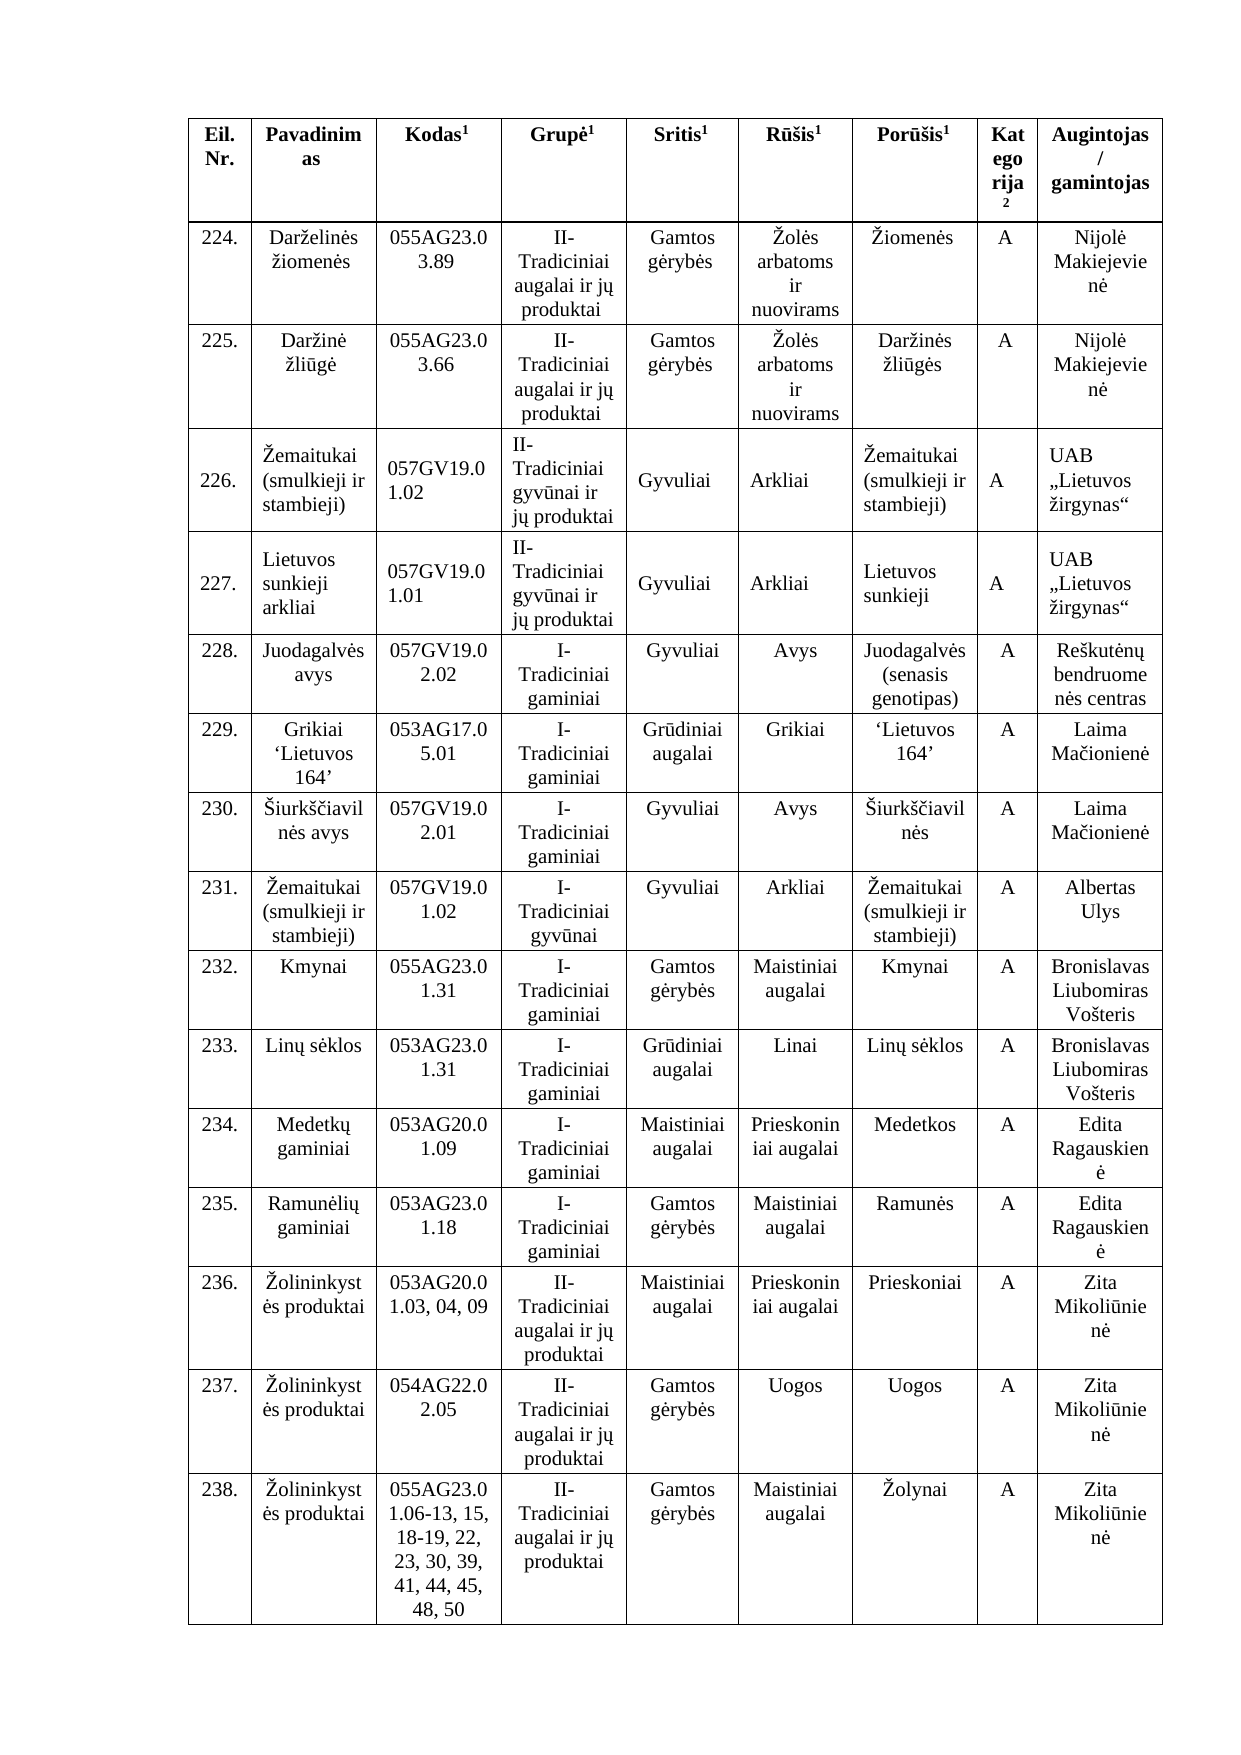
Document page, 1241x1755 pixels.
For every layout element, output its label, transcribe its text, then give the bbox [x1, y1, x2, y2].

table_header Augintojas/ gamintojas [1038, 119, 1162, 221]
table_cell I-Tradiciniai gaminiai [502, 1109, 626, 1187]
table_cell Prieskoniai [853, 1267, 977, 1369]
table_cell 055AG23.03.66 [377, 325, 501, 427]
table_cell Gyvuliai [627, 635, 738, 713]
table_cell Gamtos gėrybės [627, 1474, 738, 1624]
table_cell Žemaitukai (smulkieji ir stambieji) [853, 429, 977, 531]
table_cell Arkliai [739, 532, 852, 634]
table_cell Gamtos gėrybės [627, 1370, 738, 1472]
table_cell Grūdiniai augalai [627, 1030, 738, 1108]
table_cell A [978, 1474, 1037, 1624]
table_cell I-Tradiciniai gaminiai [502, 1188, 626, 1266]
table_cell 053AG17.05.01 [377, 714, 501, 792]
table_cell Arkliai [739, 429, 852, 531]
table_cell Maistiniai augalai [627, 1109, 738, 1187]
table_header Sritis1 [627, 119, 738, 221]
table_cell Avys [739, 793, 852, 871]
table_cell Juodagalvės (senasis genotipas) [853, 635, 977, 713]
table_cell A [978, 1370, 1037, 1472]
table_cell Kmynai [853, 951, 977, 1029]
table_cell I-Tradiciniai gyvūnai [502, 872, 626, 950]
table_cell Linai [739, 1030, 852, 1108]
table_cell Zita Mikoliūnienė [1038, 1370, 1162, 1472]
table_cell Šiurkščiavilnės avys [252, 793, 376, 871]
table_cell 053AG20.01.03, 04, 09 [377, 1267, 501, 1369]
table_cell Prieskoniniai augalai [739, 1267, 852, 1369]
table_header Rūšis1 [739, 119, 852, 221]
table_cell 226. [189, 429, 251, 531]
table_cell 054AG22.02.05 [377, 1370, 501, 1472]
table_cell Laima Mačionienė [1038, 793, 1162, 871]
table_cell 238. [189, 1474, 251, 1624]
table_cell A [978, 532, 1037, 634]
table_cell A [978, 951, 1037, 1029]
table_header Eil. Nr. [189, 119, 251, 221]
table_cell A [978, 223, 1037, 324]
table_cell 224. [189, 223, 251, 324]
table_cell Grūdiniai augalai [627, 714, 738, 792]
table_cell Medetkų gaminiai [252, 1109, 376, 1187]
table_cell Šiurkščiavilnės [853, 793, 977, 871]
table_cell I-Tradiciniai gaminiai [502, 793, 626, 871]
table_cell UAB „Lietuvos žirgynas“ [1038, 532, 1162, 634]
table_cell 230. [189, 793, 251, 871]
table_cell A [978, 1188, 1037, 1266]
table_cell Žolės arbatoms ir nuovirams [739, 223, 852, 324]
table_cell II-Tradiciniai gyvūnai ir jų produktai [502, 429, 626, 531]
table_header Kategorija2 [978, 119, 1037, 221]
table_cell Žemaitukai (smulkieji ir stambieji) [252, 872, 376, 950]
table_cell II-Tradiciniai gyvūnai ir jų produktai [502, 532, 626, 634]
table_cell 228. [189, 635, 251, 713]
table_cell 231. [189, 872, 251, 950]
table_cell Maistiniai augalai [739, 1188, 852, 1266]
table_cell A [978, 793, 1037, 871]
table_cell Žolininkystės produktai [252, 1267, 376, 1369]
table_cell 227. [189, 532, 251, 634]
table_cell 057GV19.01.02 [377, 429, 501, 531]
table_cell Ramunėlių gaminiai [252, 1188, 376, 1266]
table_cell Uogos [739, 1370, 852, 1472]
table_cell 057GV19.02.01 [377, 793, 501, 871]
table_cell Kmynai [252, 951, 376, 1029]
table_cell Edita Ragauskienė [1038, 1109, 1162, 1187]
table_cell 225. [189, 325, 251, 427]
table_cell 232. [189, 951, 251, 1029]
table_cell Maistiniai augalai [627, 1267, 738, 1369]
table_cell Maistiniai augalai [739, 1474, 852, 1624]
table_cell Linų sėklos [252, 1030, 376, 1108]
table_cell I-Tradiciniai gaminiai [502, 714, 626, 792]
table_cell I-Tradiciniai gaminiai [502, 635, 626, 713]
table_cell Gyvuliai [627, 532, 738, 634]
table_cell Nijolė Makiejevienė [1038, 325, 1162, 427]
table_cell A [978, 429, 1037, 531]
table_cell Grikiai [739, 714, 852, 792]
table_cell A [978, 1109, 1037, 1187]
table_cell 229. [189, 714, 251, 792]
table_cell Uogos [853, 1370, 977, 1472]
table_cell 235. [189, 1188, 251, 1266]
table_cell 053AG20.01.09 [377, 1109, 501, 1187]
table_cell 053AG23.01.31 [377, 1030, 501, 1108]
table_cell Laima Mačionienė [1038, 714, 1162, 792]
table_cell 055AG23.01.31 [377, 951, 501, 1029]
table_cell Žemaitukai (smulkieji ir stambieji) [853, 872, 977, 950]
table_header Grupė1 [502, 119, 626, 221]
table_cell A [978, 325, 1037, 427]
table_cell Gyvuliai [627, 429, 738, 531]
table_header Porūšis1 [853, 119, 977, 221]
table_cell Gyvuliai [627, 872, 738, 950]
table_cell I-Tradiciniai gaminiai [502, 951, 626, 1029]
table_cell Ramunės [853, 1188, 977, 1266]
table_cell Avys [739, 635, 852, 713]
table_cell I-Tradiciniai gaminiai [502, 1030, 626, 1108]
table_cell Edita Ragauskienė [1038, 1188, 1162, 1266]
table_cell Žolininkystės produktai [252, 1474, 376, 1624]
table_cell Albertas Ulys [1038, 872, 1162, 950]
table_cell A [978, 635, 1037, 713]
table_cell Medetkos [853, 1109, 977, 1187]
table_cell Grikiai ‘Lietuvos 164’ [252, 714, 376, 792]
table_cell Zita Mikoliūnienė [1038, 1474, 1162, 1624]
table_cell 057GV19.02.02 [377, 635, 501, 713]
table_cell II- Tradiciniai augalai ir jų produktai [502, 1370, 626, 1472]
table_header Pavadinimas [252, 119, 376, 221]
table_cell 055AG23.03.89 [377, 223, 501, 324]
table_cell Nijolė Makiejevienė [1038, 223, 1162, 324]
table_cell 057GV19.01.01 [377, 532, 501, 634]
table_header Kodas1 [377, 119, 501, 221]
table_cell Žolės arbatoms ir nuovirams [739, 325, 852, 427]
table_cell UAB „Lietuvos žirgynas“ [1038, 429, 1162, 531]
table_cell Arkliai [739, 872, 852, 950]
table_cell Žolininkystės produktai [252, 1370, 376, 1472]
table_cell Gamtos gėrybės [627, 325, 738, 427]
table_cell Lietuvos sunkieji [853, 532, 977, 634]
table_cell A [978, 714, 1037, 792]
table_cell II-Tradiciniai augalai ir jų produktai [502, 325, 626, 427]
table_cell Žemaitukai (smulkieji ir stambieji) [252, 429, 376, 531]
table_cell Gamtos gėrybės [627, 223, 738, 324]
table_cell Maistiniai augalai [739, 951, 852, 1029]
table_cell Prieskoniniai augalai [739, 1109, 852, 1187]
table_cell 057GV19.01.02 [377, 872, 501, 950]
table_cell II- Tradiciniai augalai ir jų produktai [502, 1267, 626, 1369]
table_cell A [978, 1267, 1037, 1369]
table_cell A [978, 1030, 1037, 1108]
table_cell ‘Lietuvos 164’ [853, 714, 977, 792]
table_cell 237. [189, 1370, 251, 1472]
table_cell Daržinė žliūgė [252, 325, 376, 427]
table_cell II- Tradiciniai augalai ir jų produktai [502, 1474, 626, 1624]
table_cell 234. [189, 1109, 251, 1187]
table_cell Darželinės žiomenės [252, 223, 376, 324]
table_cell Zita Mikoliūnienė [1038, 1267, 1162, 1369]
table_cell 053AG23.01.18 [377, 1188, 501, 1266]
table_cell Gyvuliai [627, 793, 738, 871]
table_cell Gamtos gėrybės [627, 951, 738, 1029]
table_cell Reškutėnų bendruomenės centras [1038, 635, 1162, 713]
table_cell Daržinės žliūgės [853, 325, 977, 427]
table_cell Bronislavas Liubomiras Vošteris [1038, 1030, 1162, 1108]
table_cell 233. [189, 1030, 251, 1108]
table_cell II-Tradiciniai augalai ir jų produktai [502, 223, 626, 324]
table_cell Žiomenės [853, 223, 977, 324]
table_cell Gamtos gėrybės [627, 1188, 738, 1266]
table_cell 055AG23.01.06-13, 15, 18-19, 22, 23, 30, 39, 41, 44, 45, 48, 50 [377, 1474, 501, 1624]
table_cell Linų sėklos [853, 1030, 977, 1108]
table_cell Lietuvos sunkieji arkliai [252, 532, 376, 634]
table_cell A [978, 872, 1037, 950]
table_cell Žolynai [853, 1474, 977, 1624]
table_cell Bronislavas Liubomiras Vošteris [1038, 951, 1162, 1029]
table_cell Juodagalvės avys [252, 635, 376, 713]
table_cell 236. [189, 1267, 251, 1369]
